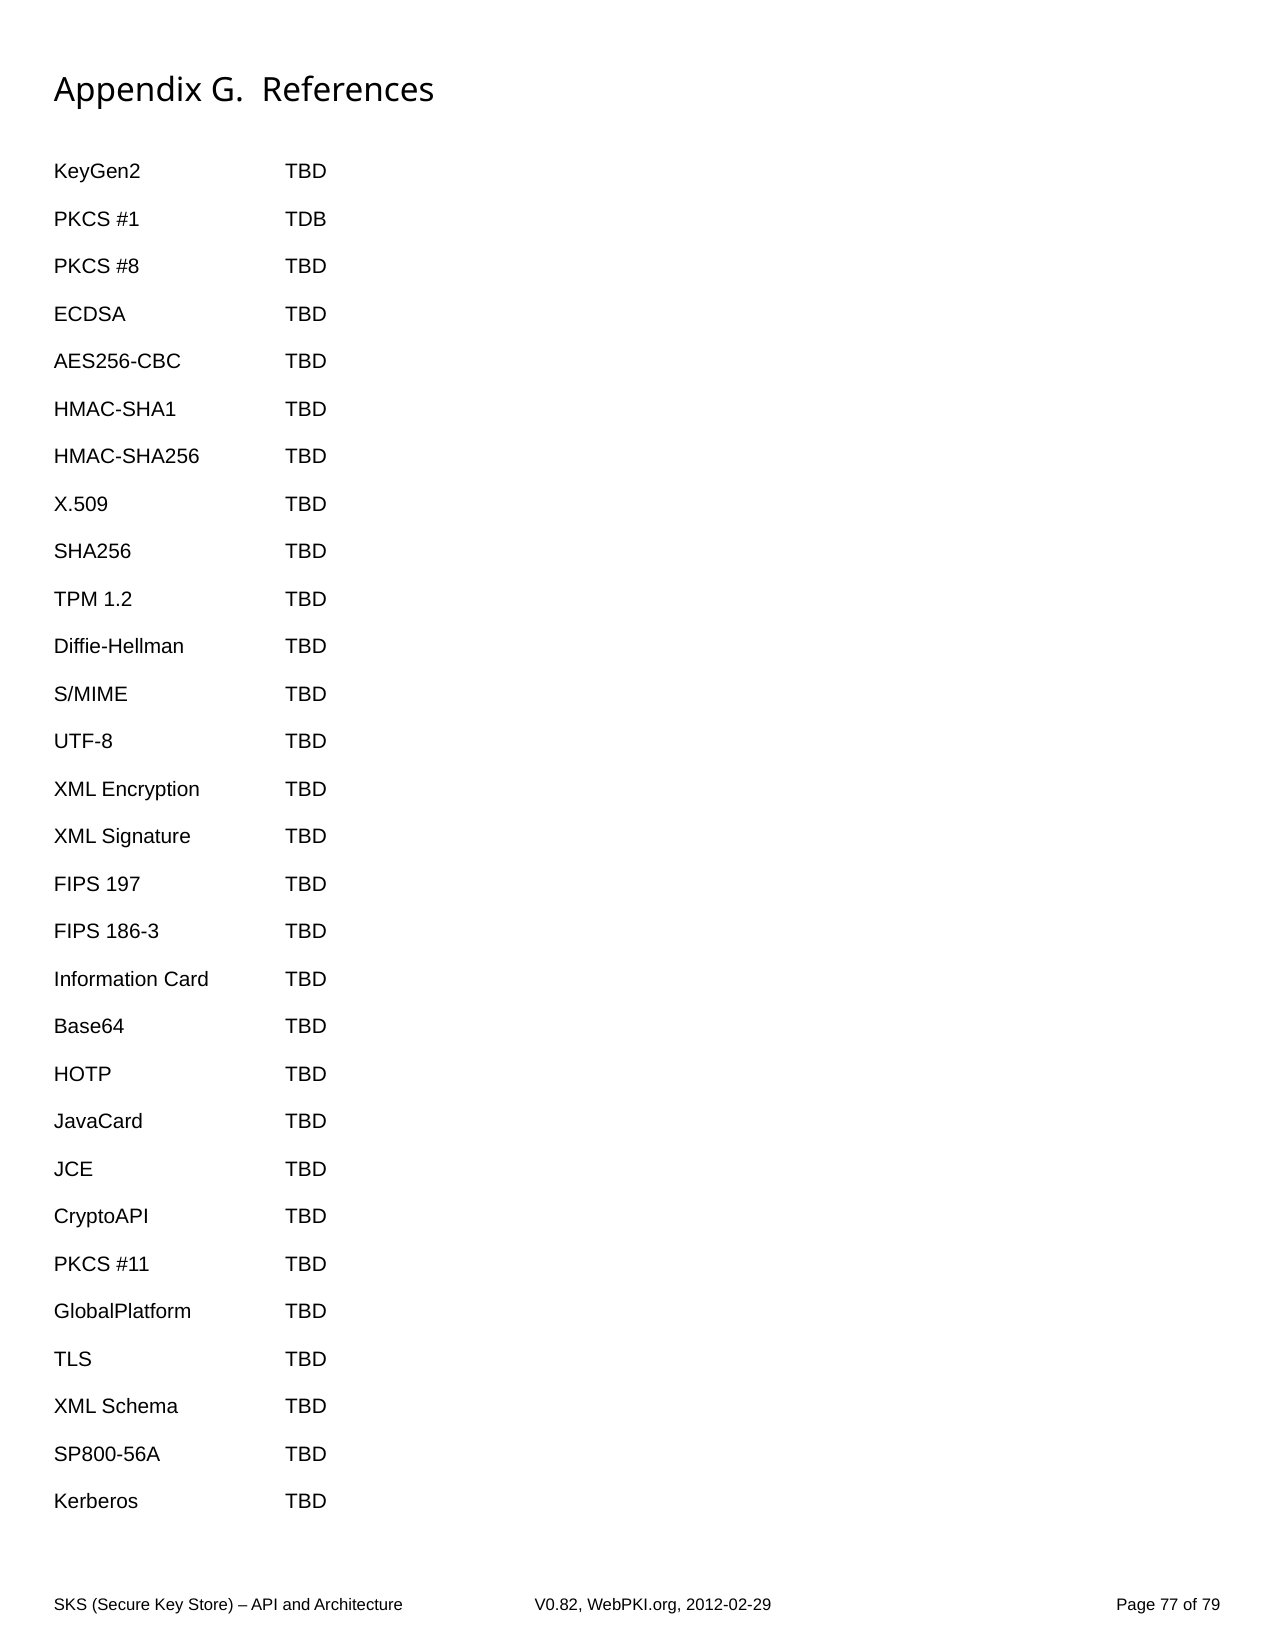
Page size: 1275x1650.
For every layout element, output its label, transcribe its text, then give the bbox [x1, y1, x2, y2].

table_cell JCE [54, 1156, 285, 1204]
table_cell TBD [285, 1489, 1221, 1536]
table_cell TDB [285, 206, 1221, 254]
table_cell TBD [285, 966, 1221, 1014]
table_cell SP800-56A [54, 1441, 285, 1489]
table_cell XML Signature [54, 824, 285, 871]
table_cell TBD [285, 776, 1221, 824]
table_cell TBD [285, 1109, 1221, 1156]
table_cell Kerberos [54, 1489, 285, 1536]
table_cell TBD [285, 729, 1221, 776]
table_cell TBD [285, 444, 1221, 491]
table_cell TBD [285, 586, 1221, 634]
table_cell TBD [285, 491, 1221, 539]
table_cell CryptoAPI [54, 1204, 285, 1251]
table_cell AES256-CBC [54, 349, 285, 396]
table_cell TBD [285, 254, 1221, 301]
table_cell TBD [285, 301, 1221, 349]
table_cell ECDSA [54, 301, 285, 349]
table_cell UTF-8 [54, 729, 285, 776]
table_cell TBD [285, 871, 1221, 919]
table_cell TBD [285, 349, 1221, 396]
table_cell GlobalPlatform [54, 1299, 285, 1346]
table_cell PKCS #11 [54, 1251, 285, 1299]
table_cell TBD [285, 539, 1221, 586]
table_header KeyGen2 [54, 159, 285, 206]
table_cell TBD [285, 1061, 1221, 1109]
table_cell HOTP [54, 1061, 285, 1109]
table_cell TBD [285, 919, 1221, 966]
table_cell TBD [285, 1204, 1221, 1251]
table_cell HMAC-SHA1 [54, 396, 285, 444]
subtitle References [54, 66, 1221, 111]
table_cell TBD [285, 681, 1221, 729]
table_cell X.509 [54, 491, 285, 539]
table_cell TBD [285, 1014, 1221, 1061]
table_cell TBD [285, 1394, 1221, 1441]
table_cell FIPS 197 [54, 871, 285, 919]
table_cell Base64 [54, 1014, 285, 1061]
table_cell TBD [285, 1299, 1221, 1346]
table_cell JavaCard [54, 1109, 285, 1156]
table_cell TPM 1.2 [54, 586, 285, 634]
table_cell PKCS #1 [54, 206, 285, 254]
table_cell TBD [285, 1156, 1221, 1204]
table_cell Diffie-Hellman [54, 634, 285, 681]
table_cell TBD [285, 396, 1221, 444]
table_cell HMAC-SHA256 [54, 444, 285, 491]
table_header TBD [285, 159, 1221, 206]
table_cell TBD [285, 1441, 1221, 1489]
table_cell TLS [54, 1346, 285, 1394]
table_cell XML Schema [54, 1394, 285, 1441]
table_cell S/MIME [54, 681, 285, 729]
table_cell TBD [285, 634, 1221, 681]
table_cell PKCS #8 [54, 254, 285, 301]
table_cell TBD [285, 1346, 1221, 1394]
table_cell TBD [285, 824, 1221, 871]
table_cell TBD [285, 1251, 1221, 1299]
table_cell Information Card [54, 966, 285, 1014]
table_cell SHA256 [54, 539, 285, 586]
table_cell XML Encryption [54, 776, 285, 824]
table_cell FIPS 186-3 [54, 919, 285, 966]
